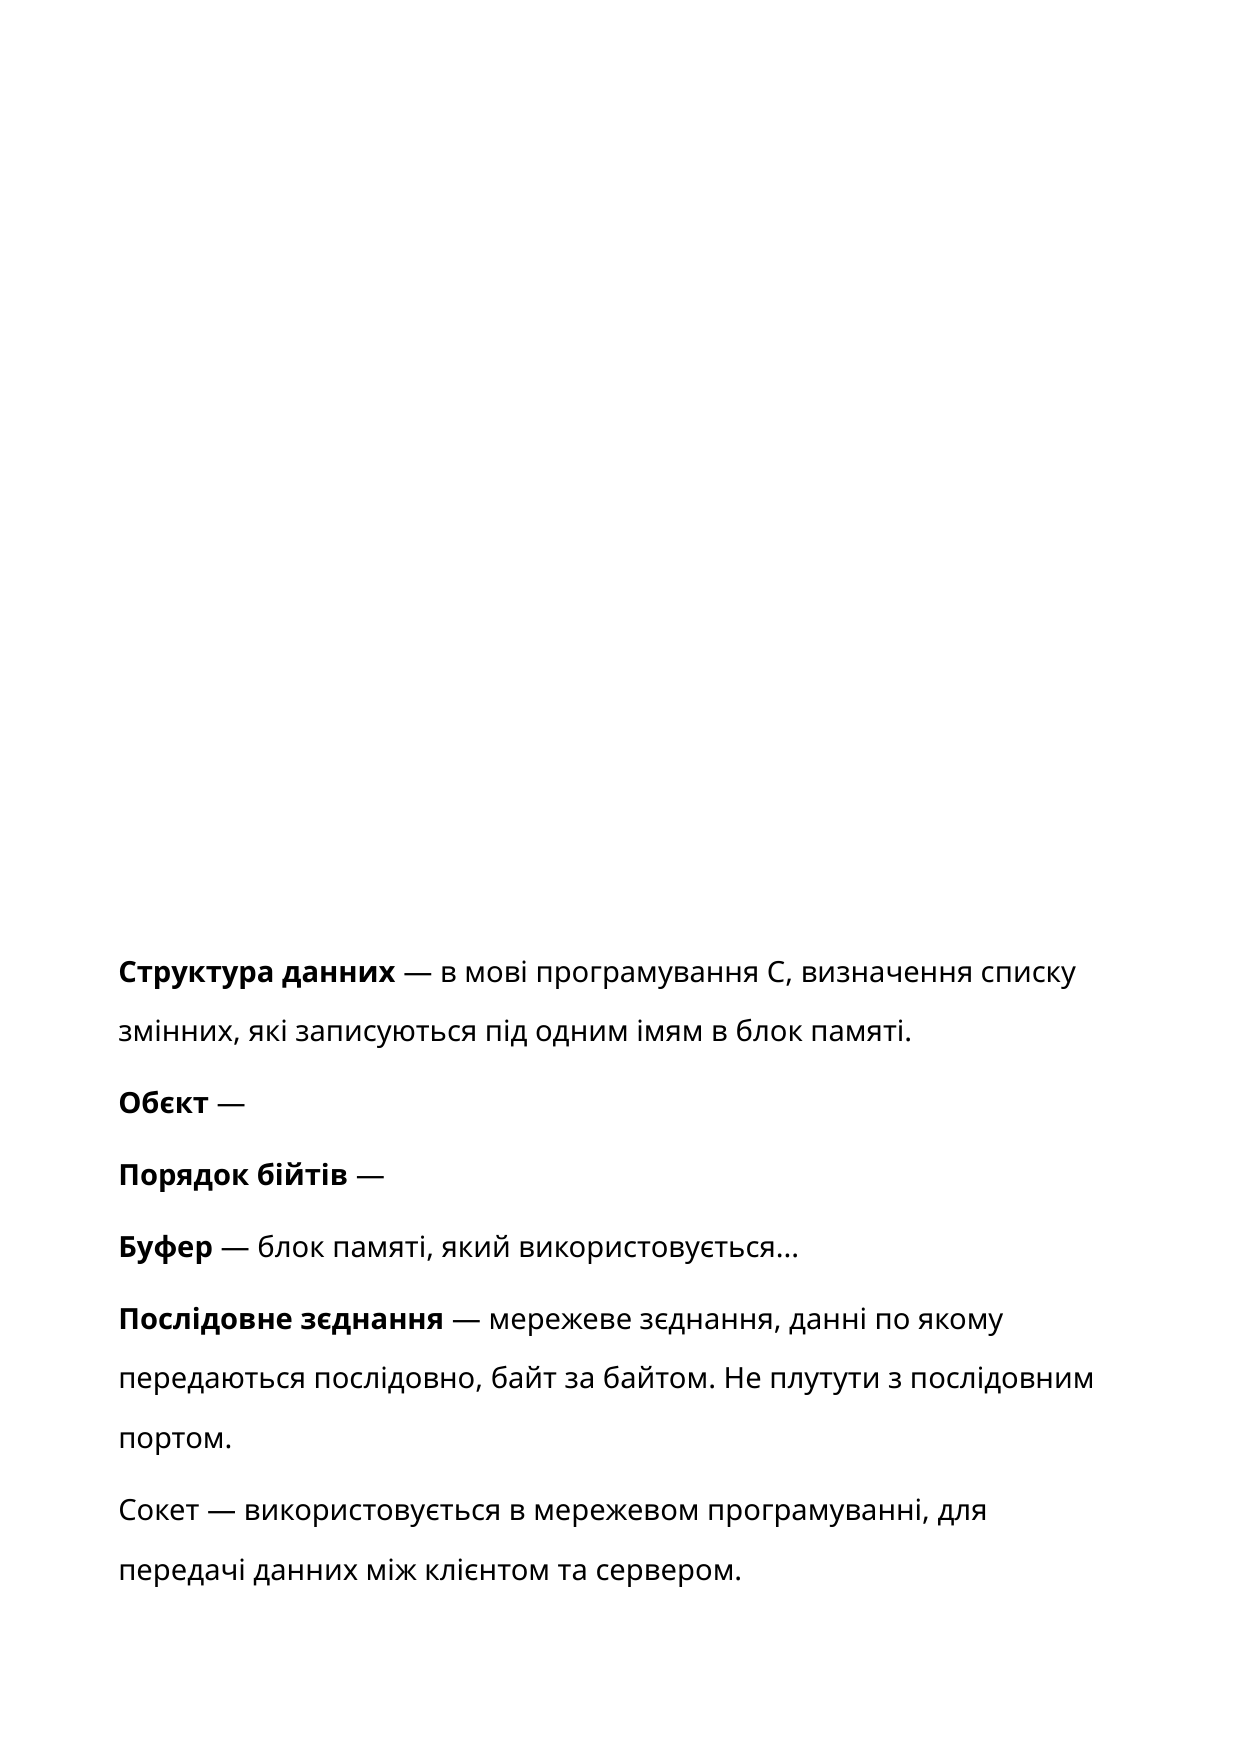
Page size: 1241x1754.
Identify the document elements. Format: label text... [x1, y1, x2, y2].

text Обєкт — [118, 1082, 1122, 1122]
text Буфер — блок памяті, який використовується... [118, 1226, 1122, 1266]
text Порядок бійтів — [118, 1154, 1122, 1194]
text Сокет — використовується в мережевом програмуванні, для передачі данних між клієнтом та сервером. [118, 1489, 1122, 1588]
text Послідовне зєднання — мережеве зєднання, данні по якому передаються послідовно, байт за байтом. Не плутути з послідовним портом. [118, 1298, 1122, 1457]
text Структура данних — в мові програмування С, визначення списку змінних, які записуються під одним імям в блок памяті. [118, 951, 1122, 1050]
